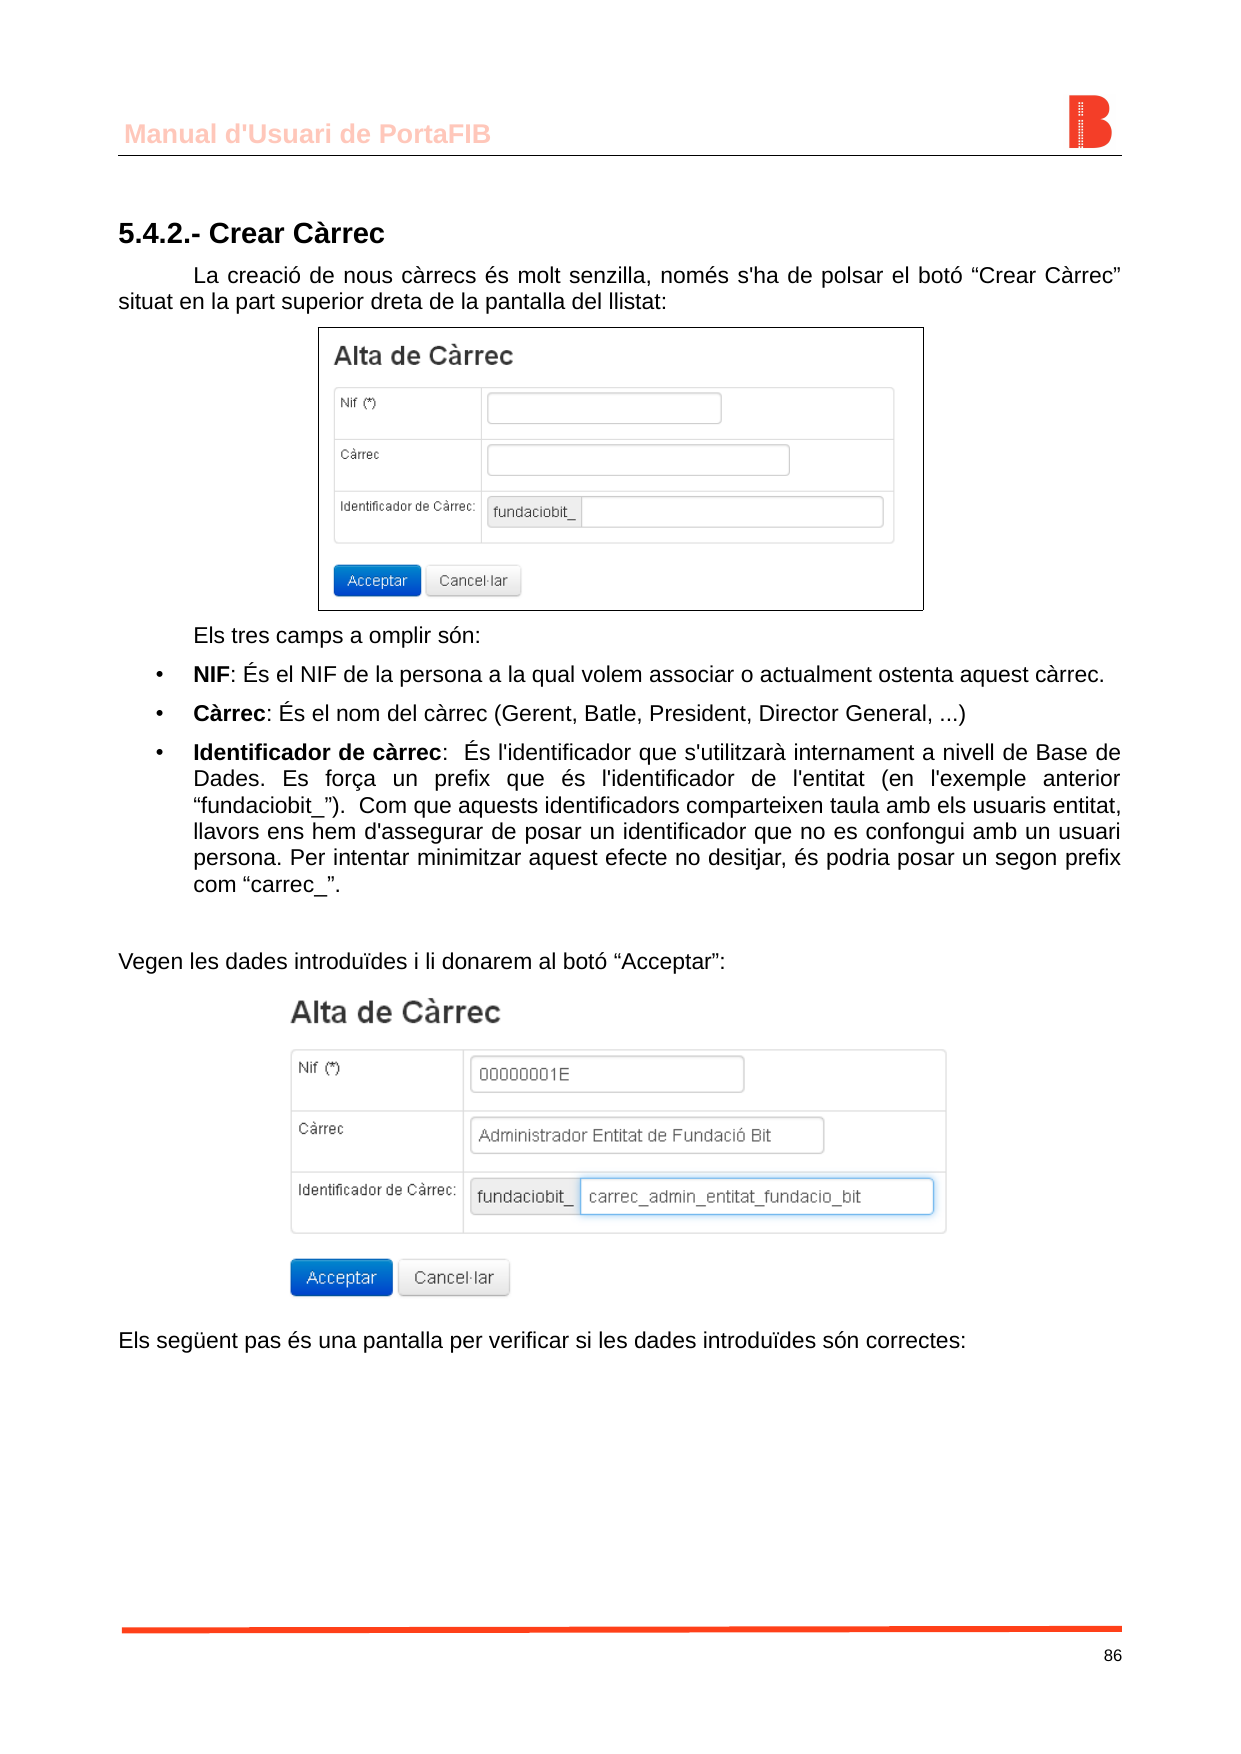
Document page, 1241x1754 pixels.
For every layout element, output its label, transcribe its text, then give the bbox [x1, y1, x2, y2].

list Identificador de càrrec: És l'identificador que s'utilitzarà internament a nivell de Base de Dades. Es força un prefix que és l'identificador de l'entitat (en l'exemple anterior “fundaciobit_”). Com que aquests identificadors comparteixen taula amb els usuaris entitat, llavors ens hem d'assegurar de posar un identificador que no es confongui amb un usuari persona. Per intentar minimitzar aquest efecte no desitjar, és podria posar un segon prefix com “carrec_”. [156, 739, 1122, 897]
picture [320, 330, 920, 607]
text Els següent pas és una pantalla per verificar si les dades introduïdes són correctes: [118, 1327, 1122, 1354]
subtitle Crear Càrrec [118, 216, 1122, 249]
list Càrrec: És el nom del càrrec (Gerent, Batle, President, Director General, ...) [156, 700, 1122, 726]
list NIF: És el NIF de la persona a la qual volem associar o actualment ostenta aquest càrrec. [156, 661, 1122, 687]
text La creació de nous càrrecs és molt senzilla, només s'ha de polsar el botó “Crear Càrrec” situat en la part superior dreta de la pantalla del llistat: [118, 262, 1122, 314]
text Els tres camps a omplir són: [118, 622, 1122, 649]
picture [277, 987, 963, 1315]
text Vegen les dades introduïdes i li donarem al botó “Acceptar”: [118, 948, 1122, 975]
picture [1063, 94, 1117, 150]
